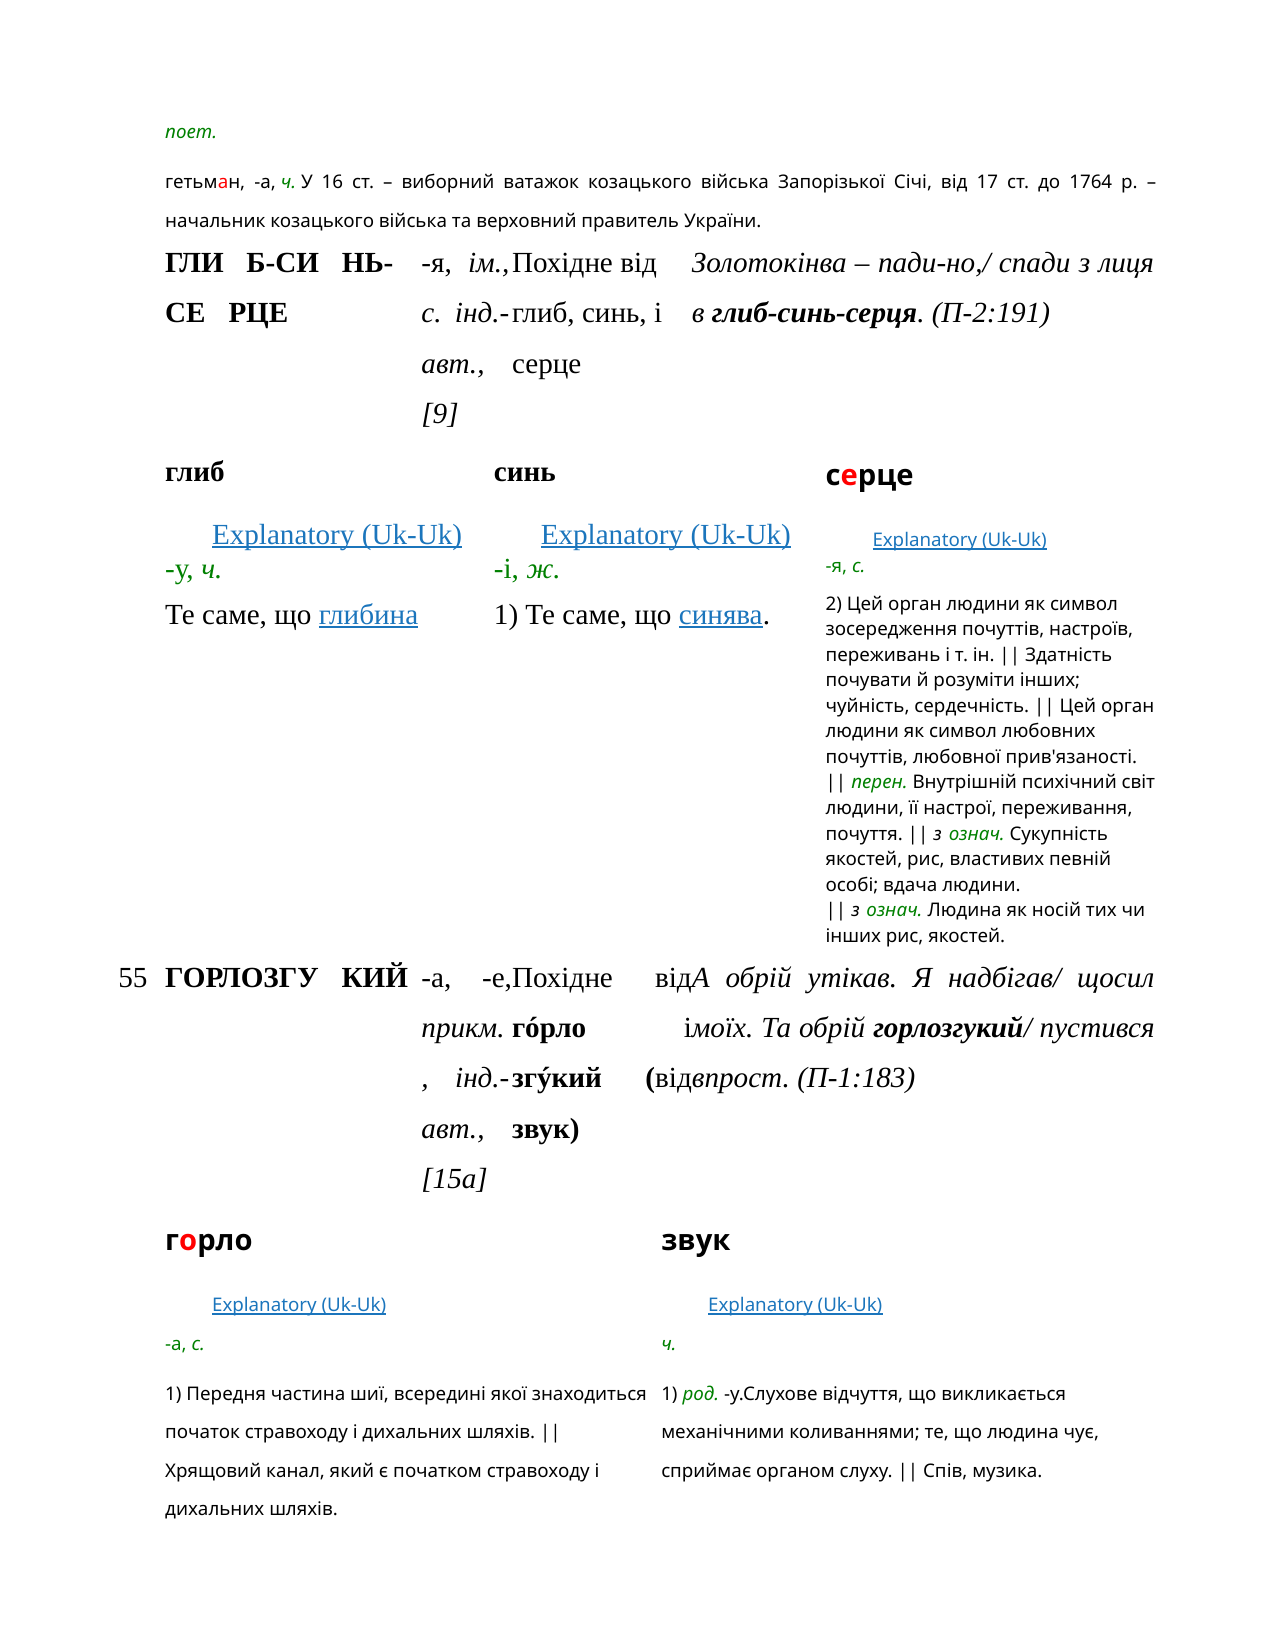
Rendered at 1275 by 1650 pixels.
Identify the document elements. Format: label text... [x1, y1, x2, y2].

table_cell [118, 118, 165, 960]
table_cell поет. гетьман, -а, ч. У 16 ст. – виборний ватажок козацького війська Запорізької Січі, від 17 ст. до 1764 р. – начальник козацького війська та верховний правитель України. [165, 118, 1157, 245]
table_cell Похідне від гóрло і згýкий (від звук) [512, 960, 692, 1195]
table_cell глиб Explanatory (Uk-Uk) -у, ч. Те саме, що глибина [165, 430, 494, 960]
table_cell синь Explanatory (Uk-Uk) -і, ж. 1) Те саме, що синява. [494, 430, 825, 960]
table_cell Похідне від глиб, синь, і серце [512, 245, 692, 429]
table_cell ГЛИБ-СИНЬ-СЕРЦЕ [165, 245, 421, 429]
table_cell А обрій утікав. Я надбігав/ щосил моїх. Та обрій горлозгукий/ пустився впрост. (П-1:183) [692, 960, 1157, 1195]
table_cell Горлозгукий [165, 960, 421, 1195]
table_cell горло Explanatory (Uk-Uk) -а, с. 1) Передня частина шиї, всередині якої знаходиться початок стравоходу і дихальних шляхів. || Хрящовий канал, який є початком стравоходу і дихальних шляхів. [165, 1195, 661, 1521]
table_cell звук Explanatory (Uk-Uk) ч. 1) род. -у.Слухове відчуття, що викликається механічними коливаннями; те, що людина чує, сприймає органом слуху. || Спів, музика. [661, 1195, 1157, 1521]
table_cell -я, ім., с. інд.-авт., [9] [421, 245, 512, 429]
table_cell Золотокінва – пади-но,/ спади з лиця в глиб-синь-серця. (П-2:191) [692, 245, 1157, 429]
table_cell -а, -е, прикм., інд.-авт., [15а] [421, 960, 512, 1195]
table_cell серце Explanatory (Uk-Uk) -я, с. 2) Цей орган людини як символ зосередження почуттів, настроїв, переживань і т. ін. || Здатність почувати й розуміти інших; чуйність, сердечність. || Цей орган людини як символ любовних почуттів, любовної прив'язаності. || перен. Внутрішній психічний світ людини, її настрої, переживання, почуття. || з означ. Сукупність якостей, рис, властивих певній особі; вдача людини. || з означ. Людина як носій тих чи інших рис, якостей. [825, 430, 1157, 960]
table_cell 55 [118, 960, 165, 1521]
